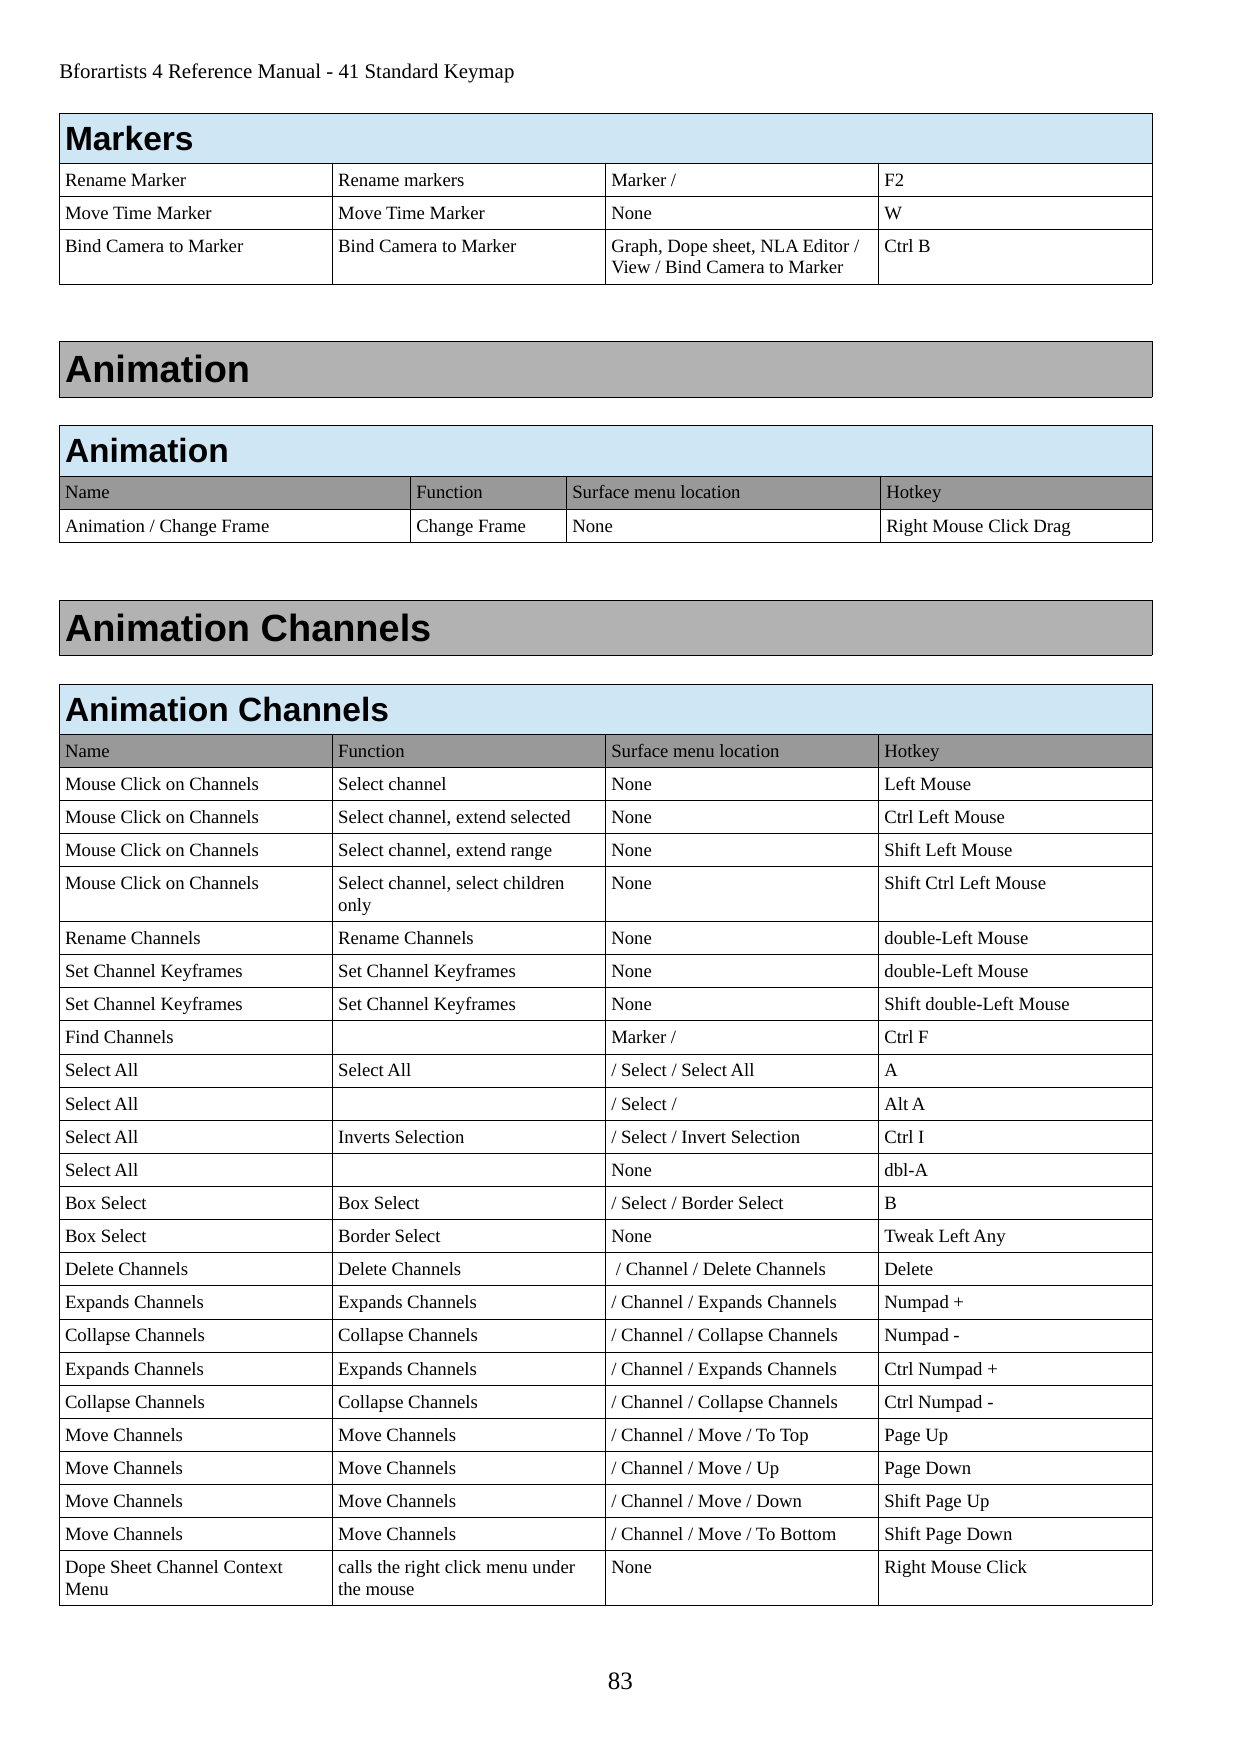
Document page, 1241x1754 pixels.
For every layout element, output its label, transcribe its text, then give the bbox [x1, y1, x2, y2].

table_cell Find Channels [60, 1021, 332, 1053]
table_cell Set Channel Keyframes [333, 955, 605, 987]
table_cell / Select / Invert Selection [606, 1121, 878, 1153]
table_cell Collapse Channels [333, 1386, 605, 1418]
table_cell Move Channels [60, 1518, 332, 1550]
table_cell Marker / [606, 1021, 878, 1053]
table_cell Marker / [606, 164, 878, 196]
table_cell Move Time Marker [333, 197, 605, 229]
table_cell / Channel / Collapse Channels [606, 1386, 878, 1418]
table_cell / Channel / Collapse Channels [606, 1320, 878, 1352]
table_cell Hotkey [879, 735, 1152, 767]
table_cell Mouse Click on Channels [60, 768, 332, 800]
table_cell Numpad - [879, 1320, 1152, 1352]
table_cell Page Down [879, 1452, 1152, 1484]
table_cell / Select / Select All [606, 1055, 878, 1087]
table_cell Surface menu location [567, 477, 880, 509]
table_cell Select All [333, 1055, 605, 1087]
table_cell Right Mouse Click [879, 1551, 1152, 1605]
table_cell Move Time Marker [60, 197, 332, 229]
table_cell Select All [60, 1088, 332, 1120]
table_cell [333, 1154, 605, 1186]
table_cell Box Select [60, 1220, 332, 1252]
table_cell Change Frame [411, 510, 566, 542]
table_cell Mouse Click on Channels [60, 867, 332, 921]
table_cell / Select / [606, 1088, 878, 1120]
table_cell Shift Left Mouse [879, 834, 1152, 866]
table_cell None [606, 1551, 878, 1605]
table_cell Set Channel Keyframes [60, 955, 332, 987]
table_cell Page Up [879, 1419, 1152, 1451]
table_cell Shift Ctrl Left Mouse [879, 867, 1152, 921]
table_cell F2 [879, 164, 1152, 196]
table_cell None [606, 1220, 878, 1252]
table_cell [333, 1021, 605, 1053]
table_cell Rename Channels [333, 922, 605, 954]
table_cell / Channel / Expands Channels [606, 1353, 878, 1385]
table_cell Alt A [879, 1088, 1152, 1120]
table_cell Rename Marker [60, 164, 332, 196]
table_cell / Channel / Delete Channels [606, 1253, 878, 1285]
table_cell None [606, 197, 878, 229]
table_cell Expands Channels [60, 1353, 332, 1385]
table_cell Shift double-Left Mouse [879, 988, 1152, 1020]
table_cell Ctrl F [879, 1021, 1152, 1053]
table_cell Select channel, extend range [333, 834, 605, 866]
table_header Animation Channels [60, 601, 1152, 655]
table_cell Name [60, 477, 410, 509]
table_cell Mouse Click on Channels [60, 801, 332, 833]
table_cell calls the right click menu under the mouse [333, 1551, 605, 1605]
table_cell Move Channels [60, 1485, 332, 1517]
table_cell / Channel / Move / To Top [606, 1419, 878, 1451]
table_cell Numpad + [879, 1286, 1152, 1318]
table_cell double-Left Mouse [879, 955, 1152, 987]
table_cell Ctrl Left Mouse [879, 801, 1152, 833]
table_cell Move Channels [60, 1419, 332, 1451]
table_cell None [606, 1154, 878, 1186]
table_header Animation [60, 342, 1152, 397]
table_cell / Select / Border Select [606, 1187, 878, 1219]
table_cell Ctrl I [879, 1121, 1152, 1153]
table_cell Select channel [333, 768, 605, 800]
table_cell Select channel, extend selected [333, 801, 605, 833]
table_cell Expands Channels [60, 1286, 332, 1318]
table_cell Graph, Dope sheet, NLA Editor / View / Bind Camera to Marker [606, 230, 878, 284]
table_cell Collapse Channels [60, 1386, 332, 1418]
table_cell / Channel / Expands Channels [606, 1286, 878, 1318]
table_cell Set Channel Keyframes [333, 988, 605, 1020]
table_cell Tweak Left Any [879, 1220, 1152, 1252]
table_cell Name [60, 735, 332, 767]
table_cell B [879, 1187, 1152, 1219]
table_cell Border Select [333, 1220, 605, 1252]
table_cell None [606, 922, 878, 954]
table_cell double-Left Mouse [879, 922, 1152, 954]
table_cell Rename markers [333, 164, 605, 196]
table_cell None [606, 834, 878, 866]
table_header Animation [60, 426, 1152, 476]
table_cell Collapse Channels [60, 1320, 332, 1352]
table_cell Select All [60, 1154, 332, 1186]
table_header Animation Channels [60, 685, 1152, 734]
table_cell Rename Channels [60, 922, 332, 954]
table_cell Ctrl Numpad + [879, 1353, 1152, 1385]
table_cell Box Select [333, 1187, 605, 1219]
table_cell None [606, 988, 878, 1020]
table_cell Delete [879, 1253, 1152, 1285]
table_cell Shift Page Up [879, 1485, 1152, 1517]
table_cell dbl-A [879, 1154, 1152, 1186]
table_cell Ctrl Numpad - [879, 1386, 1152, 1418]
table_cell Set Channel Keyframes [60, 988, 332, 1020]
table_header Markers [60, 114, 1152, 163]
table_cell Move Channels [333, 1452, 605, 1484]
table_cell Move Channels [333, 1485, 605, 1517]
table_cell Delete Channels [333, 1253, 605, 1285]
table_cell Select channel, select children only [333, 867, 605, 921]
table_cell Inverts Selection [333, 1121, 605, 1153]
table_cell Function [333, 735, 605, 767]
table_cell / Channel / Move / To Bottom [606, 1518, 878, 1550]
table_cell Delete Channels [60, 1253, 332, 1285]
table_cell Mouse Click on Channels [60, 834, 332, 866]
table_cell None [606, 801, 878, 833]
table_cell Ctrl B [879, 230, 1152, 284]
table_cell / Channel / Move / Up [606, 1452, 878, 1484]
table_cell Expands Channels [333, 1353, 605, 1385]
table_cell None [567, 510, 880, 542]
table_cell Select All [60, 1055, 332, 1087]
table_cell Shift Page Down [879, 1518, 1152, 1550]
table_cell [333, 1088, 605, 1120]
table_cell A [879, 1055, 1152, 1087]
table_cell Expands Channels [333, 1286, 605, 1318]
table_cell W [879, 197, 1152, 229]
table_cell Bind Camera to Marker [333, 230, 605, 284]
table_cell Bind Camera to Marker [60, 230, 332, 284]
table_cell Dope Sheet Channel Context Menu [60, 1551, 332, 1605]
table_cell / Channel / Move / Down [606, 1485, 878, 1517]
table_cell Box Select [60, 1187, 332, 1219]
table_cell None [606, 867, 878, 921]
table_cell None [606, 768, 878, 800]
table_cell Collapse Channels [333, 1320, 605, 1352]
table_cell Left Mouse [879, 768, 1152, 800]
table_cell Move Channels [60, 1452, 332, 1484]
table_cell Function [411, 477, 566, 509]
table_cell Surface menu location [606, 735, 878, 767]
table_cell Select All [60, 1121, 332, 1153]
table_cell Animation / Change Frame [60, 510, 410, 542]
table_cell Hotkey [881, 477, 1152, 509]
table_cell None [606, 955, 878, 987]
table_cell Move Channels [333, 1419, 605, 1451]
table_cell Move Channels [333, 1518, 605, 1550]
table_cell Right Mouse Click Drag [881, 510, 1152, 542]
